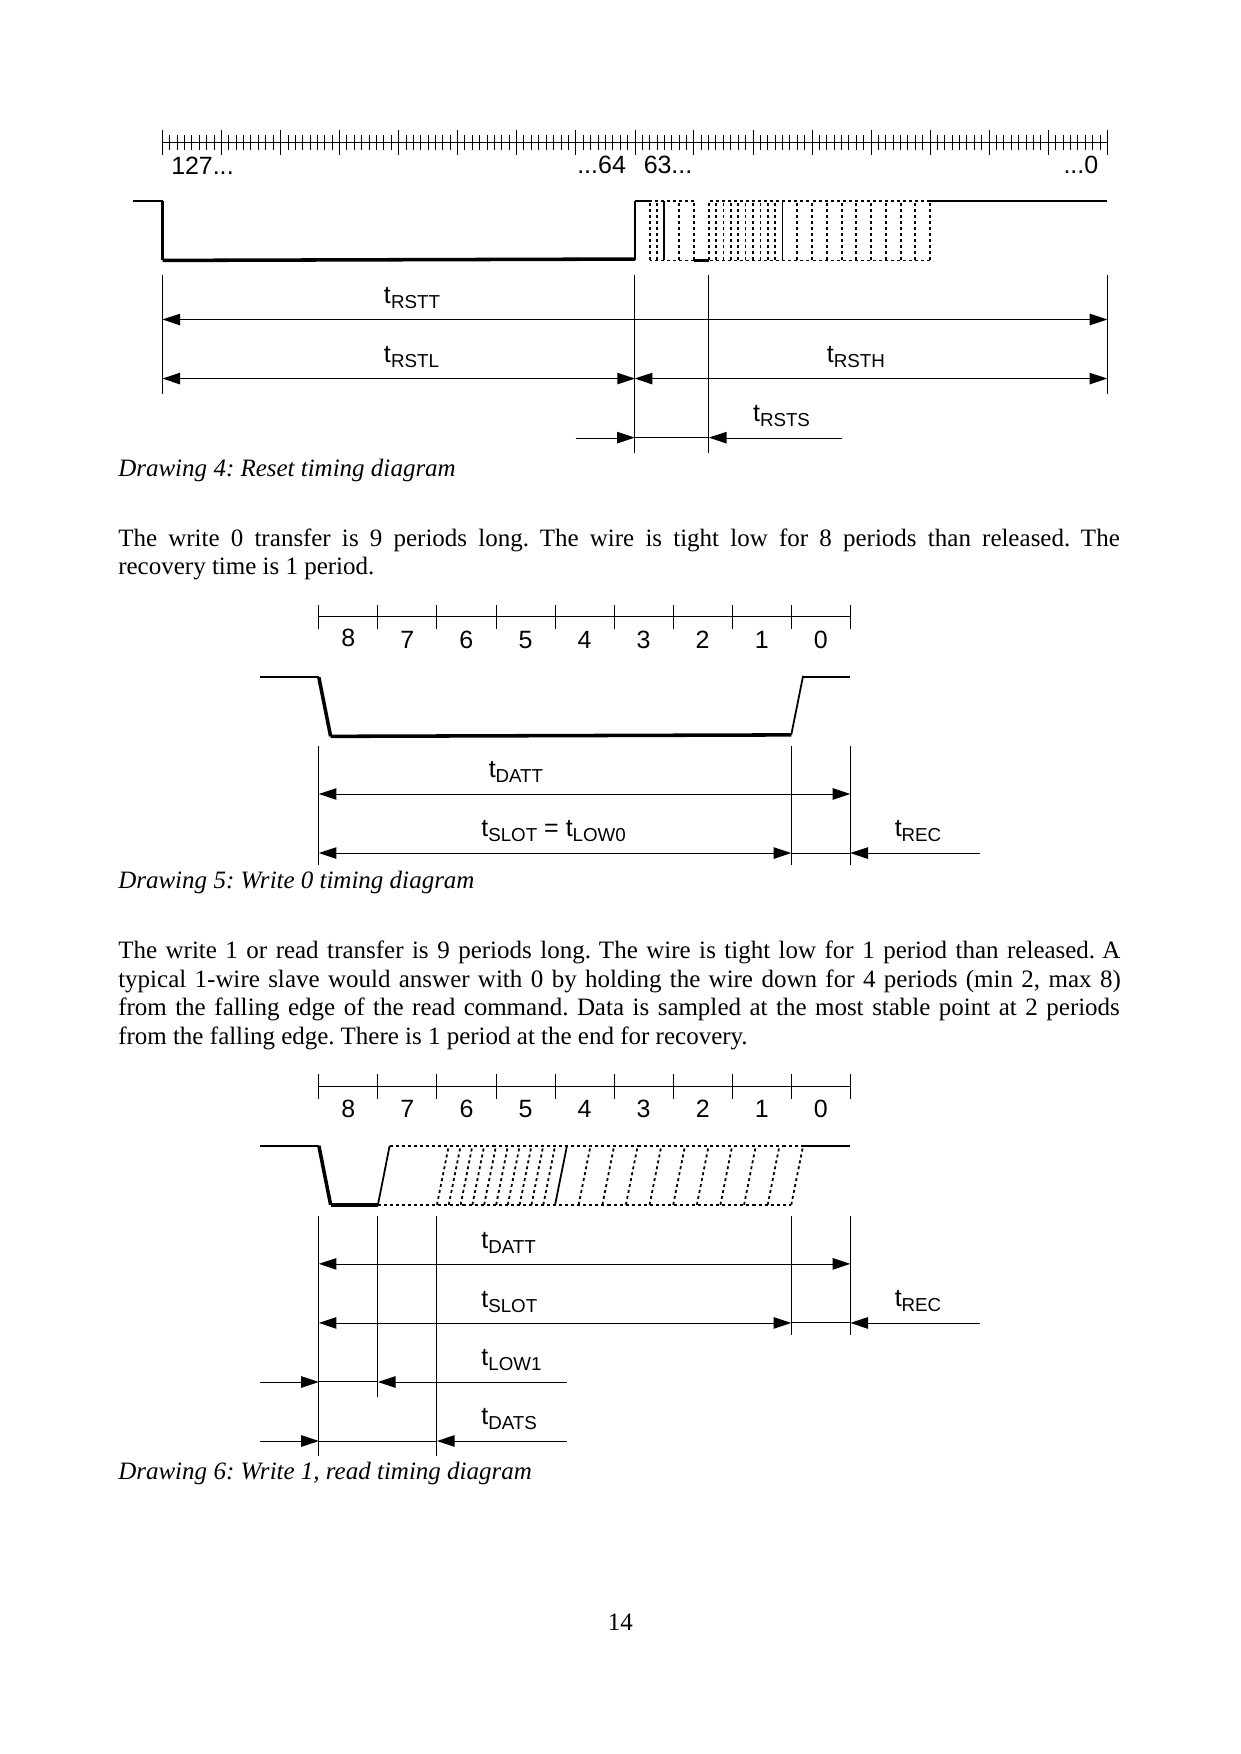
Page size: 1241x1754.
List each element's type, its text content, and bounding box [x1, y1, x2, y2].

text Drawing 5: Write 0 timing diagram [118, 611, 1122, 894]
text Drawing 4: Reset timing diagram [118, 136, 1122, 481]
text The write 0 transfer is 9 periods long. The wire is tight low for 8 periods than released. The recovery time is 1 period. [118, 523, 1122, 580]
text Drawing 6: Write 1, read timing diagram [118, 1081, 1122, 1485]
text The write 1 or read transfer is 9 periods long. The wire is tight low for 1 period than released. A typical 1-wire slave would answer with 0 by holding the wire down for 4 periods (min 2, max 8) from the falling edge of the read command. Data is sampled at the most stable point at 2 periods from the falling edge. There is 1 period at the end for recovery. [118, 935, 1122, 1050]
